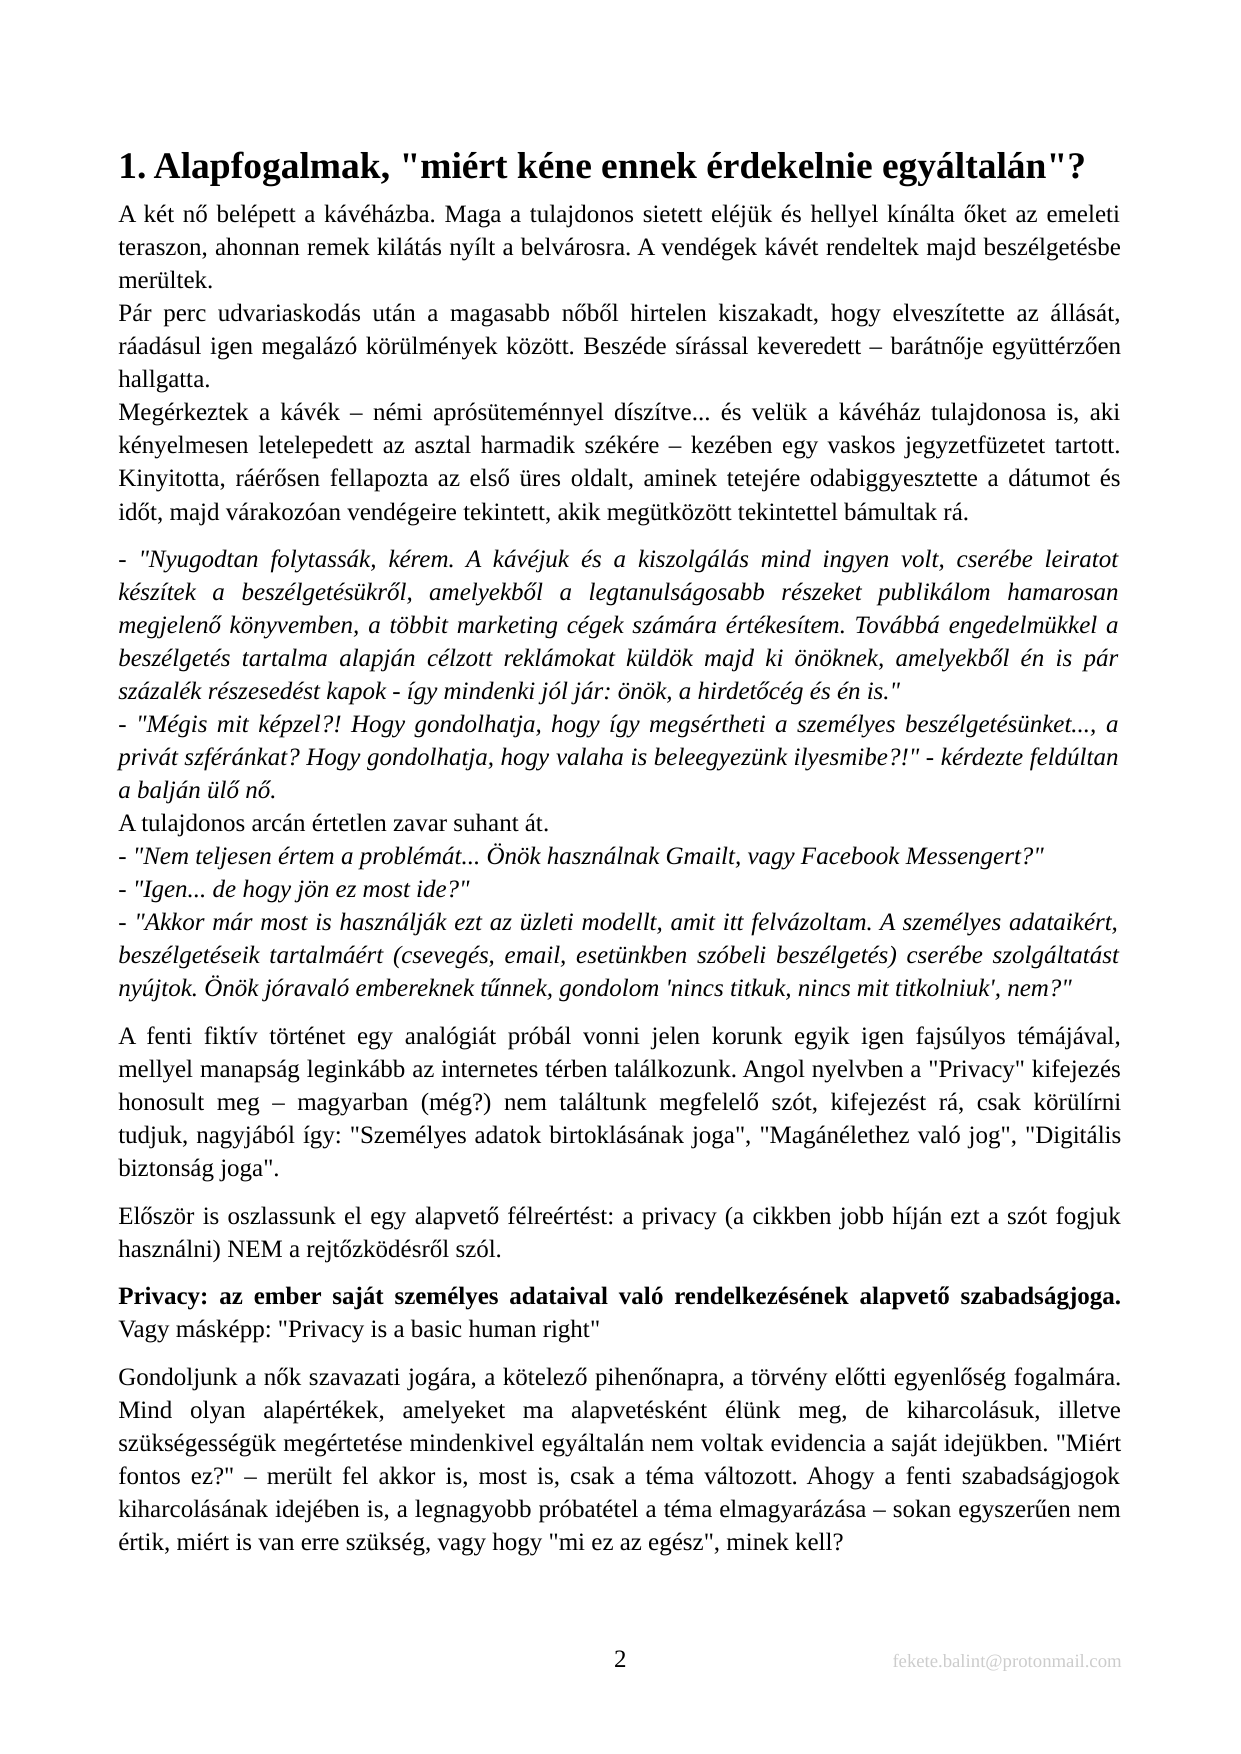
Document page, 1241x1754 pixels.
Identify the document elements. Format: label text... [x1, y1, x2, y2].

text - "Nem teljesen értem a problémát... Önök használnak Gmailt, vagy Facebook Messengert?" [118, 841, 1122, 870]
text - "Akkor már most is használják ezt az üzleti modellt, amit itt felvázoltam. A személyes adataikért, beszélgetéseik tartalmáért (csevegés, email, esetünkben szóbeli beszélgetés) cserébe szolgáltatást nyújtok. Önök jóravaló embereknek tűnnek, gondolom 'nincs titkuk, nincs mit titkolniuk', nem?" [118, 907, 1122, 1002]
text Privacy: az ember saját személyes adataival való rendelkezésének alapvető szabadságjoga. Vagy másképp: "Privacy is a basic human right" [118, 1281, 1122, 1343]
text Először is oszlassunk el egy alapvető félreértést: a privacy (a cikkben jobb híján ezt a szót fogjuk használni) NEM a rejtőzködésről szól. [118, 1201, 1122, 1262]
text - "Nyugodtan folytassák, kérem. A kávéjuk és a kiszolgálás mind ingyen volt, cserébe leiratot készítek a beszélgetésükről, amelyekből a legtanulságosabb részeket publikálom hamarosan megjelenő könyvemben, a többit marketing cégek számára értékesítem. Továbbá engedelmükkel a beszélgetés tartalma alapján célzott reklámokat küldök majd ki önöknek, amelyekből én is pár százalék részesedést kapok - így mindenki jól jár: önök, a hirdetőcég és én is." [118, 544, 1122, 705]
text - "Igen... de hogy jön ez most ide?" [118, 874, 1122, 903]
text A fenti fiktív történet egy analógiát próbál vonni jelen korunk egyik igen fajsúlyos témájával, mellyel manapság leginkább az internetes térben találkozunk. Angol nyelvben a "Privacy" kifejezés honosult meg – magyarban (még?) nem találtunk megfelelő szót, kifejezést rá, csak körülírni tudjuk, nagyjából így: "Személyes adatok birtoklásának joga", "Magánélethez való jog", "Digitális biztonság joga". [118, 1021, 1122, 1182]
text Gondoljunk a nők szavazati jogára, a kötelező pihenőnapra, a törvény előtti egyenlőség fogalmára. Mind olyan alapértékek, amelyeket ma alapvetésként élünk meg, de kiharcolásuk, illetve szükségességük megértetése mindenkivel egyáltalán nem voltak evidencia a saját idejükben. "Miért fontos ez?" – merült fel akkor is, most is, csak a téma változott. Ahogy a fenti szabadságjogok kiharcolásának idejében is, a legnagyobb próbatétel a téma elmagyarázása – sokan egyszerűen nem értik, miért is van erre szükség, vagy hogy "mi ez az egész", minek kell? [118, 1362, 1122, 1556]
text - "Mégis mit képzel?! Hogy gondolhatja, hogy így megsértheti a személyes beszélgetésünket..., a privát szféránkat? Hogy gondolhatja, hogy valaha is beleegyezünk ilyesmibe?!" - kérdezte feldúltan a balján ülő nő. [118, 709, 1122, 804]
text A tulajdonos arcán értetlen zavar suhant át. [118, 808, 1122, 837]
subtitle 1. Alapfogalmak, "miért kéne ennek érdekelnie egyáltalán"? [118, 144, 1122, 187]
text A két nő belépett a kávéházba. Maga a tulajdonos sietett eléjük és hellyel kínálta őket az emeleti teraszon, ahonnan remek kilátás nyílt a belvárosra. A vendégek kávét rendeltek majd beszélgetésbe merültek. Pár perc udvariaskodás után a magasabb nőből hirtelen kiszakadt, hogy elveszítette az állását, ráadásul igen megalázó körülmények között. Beszéde sírással keveredett – barátnője együttérzően hallgatta. Megérkeztek a kávék – némi aprósüteménnyel díszítve... és velük a kávéház tulajdonosa is, aki kényelmesen letelepedett az asztal harmadik székére – kezében egy vaskos jegyzetfüzetet tartott. Kinyitotta, ráérősen fellapozta az első üres oldalt, aminek tetejére odabiggyesztette a dátumot és időt, majd várakozóan vendégeire tekintett, akik megütközött tekintettel bámultak rá. [118, 199, 1122, 525]
